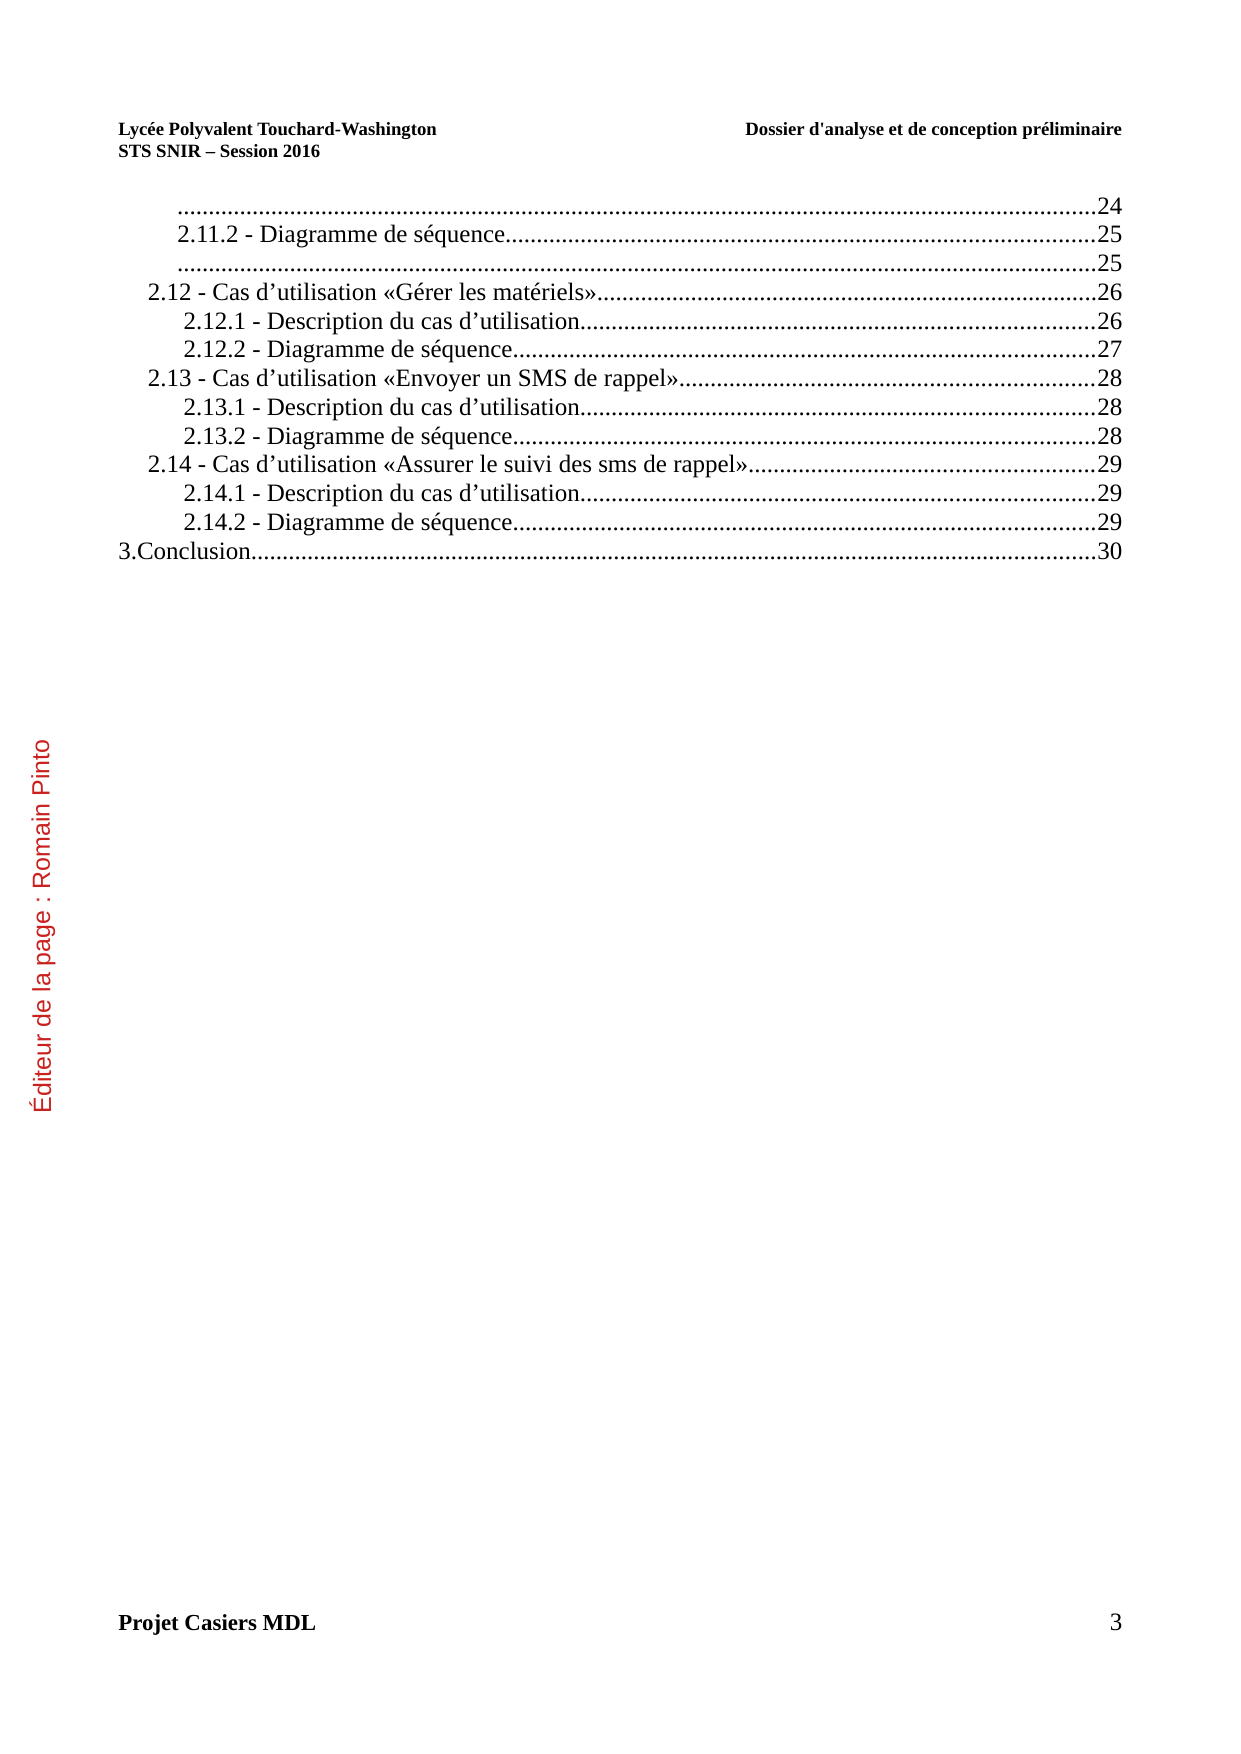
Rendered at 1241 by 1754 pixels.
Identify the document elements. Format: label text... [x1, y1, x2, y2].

text 2.13.1 - Description du cas d’utilisation 28 [177, 392, 1122, 421]
text 2.12 - Cas d’utilisation «Gérer les matériels» 26 [148, 277, 1122, 306]
text 2.14 - Cas d’utilisation «Assurer le suivi des sms de rappel» 29 [148, 449, 1122, 478]
text 24 [177, 191, 1122, 219]
text 2.13.2 - Diagramme de séquence 28 [177, 421, 1122, 449]
text 2.12.2 - Diagramme de séquence 27 [177, 334, 1122, 363]
text 2.13 - Cas d’utilisation «Envoyer un SMS de rappel» 28 [148, 363, 1122, 392]
text 2.11.2 - Diagramme de séquence 25 [177, 219, 1122, 248]
text 2.14.2 - Diagramme de séquence 29 [177, 507, 1122, 536]
text 2.14.1 - Description du cas d’utilisation 29 [177, 478, 1122, 507]
text 25 [177, 248, 1122, 277]
text 3.Conclusion 30 [118, 536, 1122, 564]
text 2.12.1 - Description du cas d’utilisation 26 [177, 306, 1122, 334]
